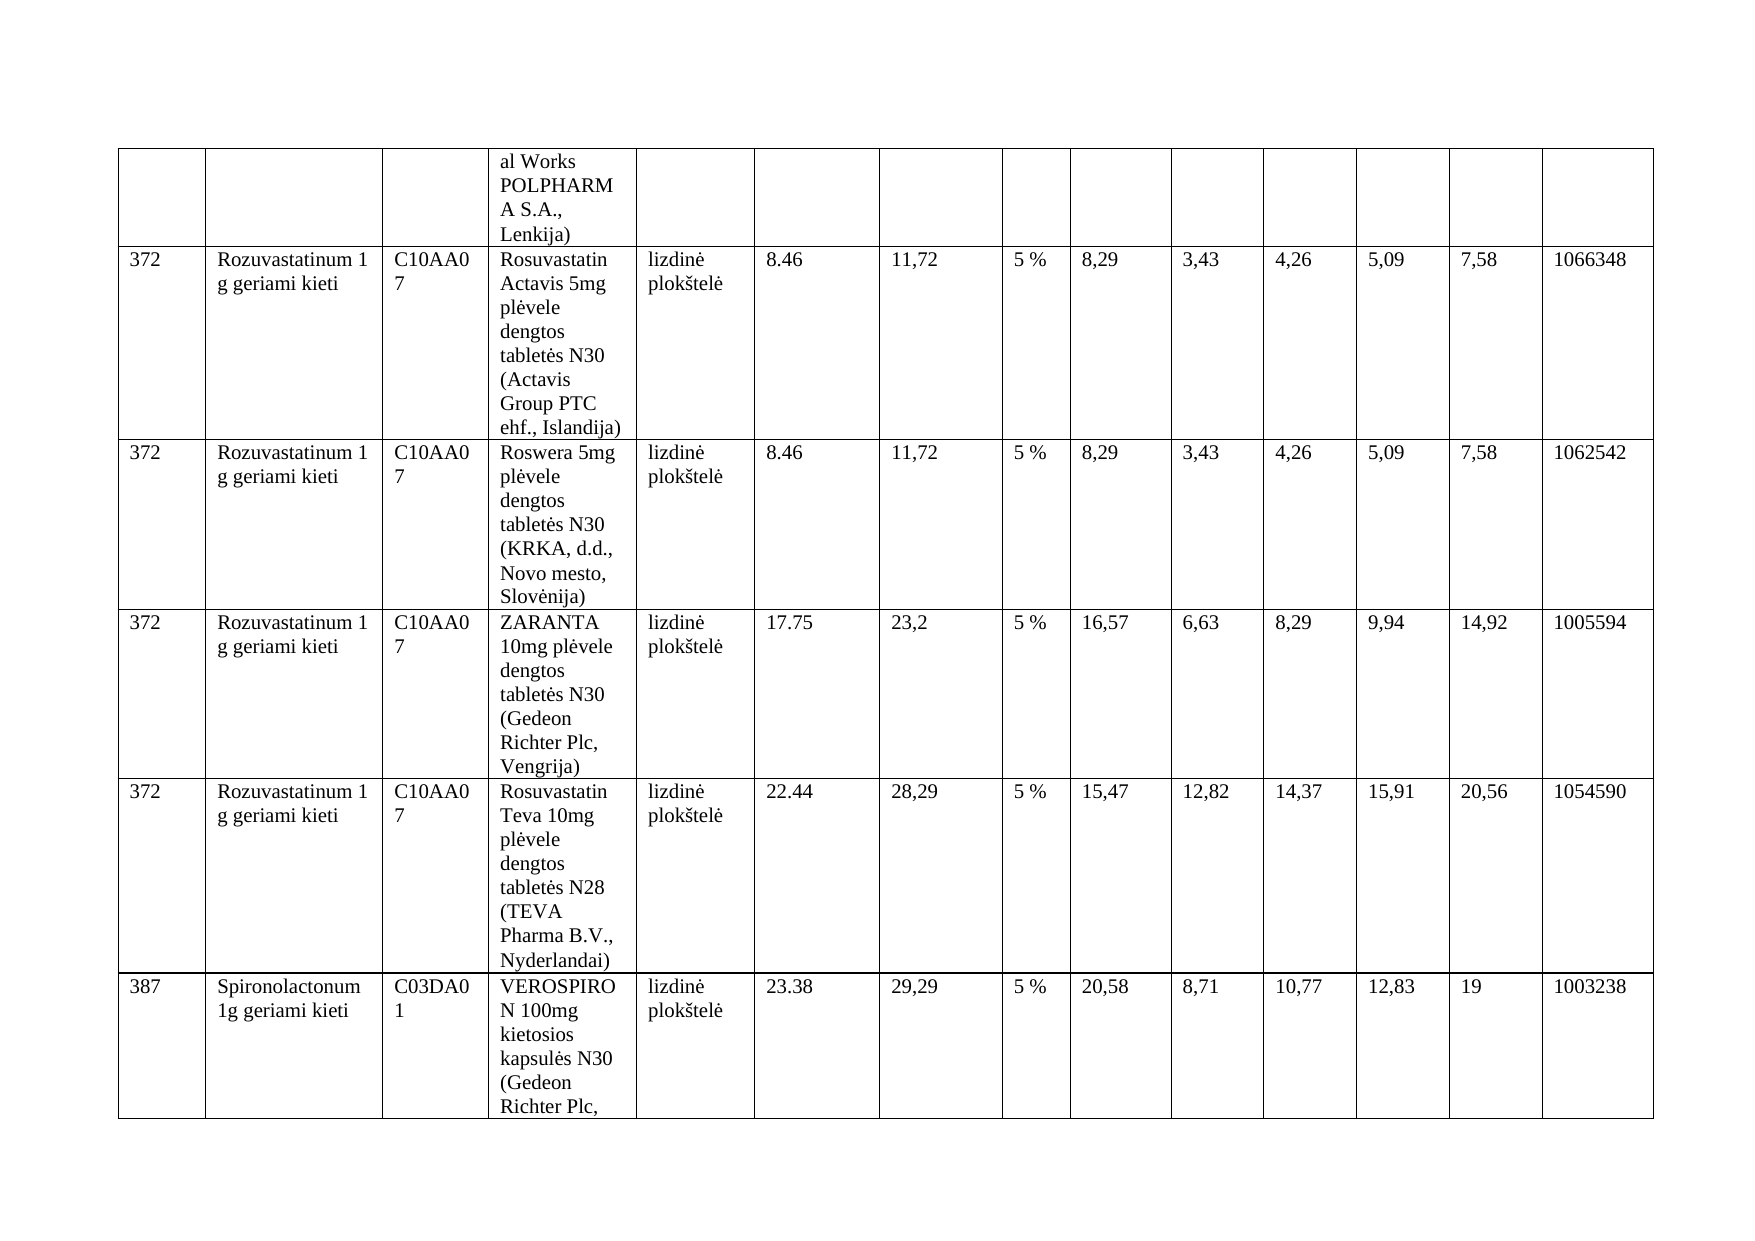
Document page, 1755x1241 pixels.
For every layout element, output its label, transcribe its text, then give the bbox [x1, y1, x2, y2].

table_cell 23,2 [880, 610, 1002, 778]
table_cell 372 [119, 610, 205, 778]
table_cell [637, 149, 754, 246]
table_cell Rozuvastatinum 1 g geriami kieti [206, 610, 382, 778]
table_cell 7,58 [1450, 247, 1542, 439]
table_cell Rozuvastatinum 1 g geriami kieti [206, 440, 382, 608]
table_cell [755, 149, 879, 246]
table_cell 8,29 [1071, 440, 1171, 608]
table_cell 8.46 [755, 247, 879, 439]
table_cell 5 % [1003, 247, 1070, 439]
table_cell 22.44 [755, 779, 879, 972]
table_cell 1066348 [1543, 247, 1653, 439]
table_cell 3,43 [1172, 247, 1263, 439]
table_cell Rosuvastatin Teva 10mg plėvele dengtos tabletės N28 (TEVA Pharma B.V., Nyderlandai) [489, 779, 636, 972]
table_cell 15,47 [1071, 779, 1171, 972]
table_cell 9,94 [1357, 610, 1449, 778]
table_cell al Works POLPHARMA S.A., Lenkija) [489, 149, 636, 246]
table_cell [1172, 149, 1263, 246]
table_cell 1054590 [1543, 779, 1653, 972]
table_cell 29,29 [880, 974, 1002, 1118]
table_cell 11,72 [880, 440, 1002, 608]
table_cell 28,29 [880, 779, 1002, 972]
table_cell 5 % [1003, 779, 1070, 972]
table_cell [880, 149, 1002, 246]
table_cell 5,09 [1357, 440, 1449, 608]
table_cell 14,92 [1450, 610, 1542, 778]
table_cell 6,63 [1172, 610, 1263, 778]
table_cell 10,77 [1264, 974, 1356, 1118]
table_cell 1062542 [1543, 440, 1653, 608]
table_cell 1005594 [1543, 610, 1653, 778]
table_cell 7,58 [1450, 440, 1542, 608]
table_cell 8.46 [755, 440, 879, 608]
table_cell lizdinė plokštelė [637, 440, 754, 608]
table_cell 372 [119, 247, 205, 439]
table_cell [206, 149, 382, 246]
table_cell C03DA01 [383, 974, 488, 1118]
table_cell 3,43 [1172, 440, 1263, 608]
table_cell 5 % [1003, 610, 1070, 778]
table_cell ZARANTA 10mg plėvele dengtos tabletės N30 (Gedeon Richter Plc, Vengrija) [489, 610, 636, 778]
table_cell 8,29 [1071, 247, 1171, 439]
table_cell Roswera 5mg plėvele dengtos tabletės N30 (KRKA, d.d., Novo mesto, Slovėnija) [489, 440, 636, 608]
table_cell 5 % [1003, 440, 1070, 608]
table_cell C10AA07 [383, 440, 488, 608]
table_cell 20,56 [1450, 779, 1542, 972]
table_cell Rozuvastatinum 1 g geriami kieti [206, 247, 382, 439]
table_cell 14,37 [1264, 779, 1356, 972]
table_cell 5 % [1003, 974, 1070, 1118]
table_cell VEROSPIRON 100mg kietosios kapsulės N30 (Gedeon Richter Plc, [489, 974, 636, 1118]
table_cell 12,82 [1172, 779, 1263, 972]
table_cell 17.75 [755, 610, 879, 778]
table_cell 8,29 [1264, 610, 1356, 778]
table_cell 4,26 [1264, 440, 1356, 608]
table_cell 11,72 [880, 247, 1002, 439]
table_cell [1003, 149, 1070, 246]
table_cell C10AA07 [383, 779, 488, 972]
table_cell 387 [119, 974, 205, 1118]
table_cell Rosuvastatin Actavis 5mg plėvele dengtos tabletės N30 (Actavis Group PTC ehf., Islandija) [489, 247, 636, 439]
table_cell 19 [1450, 974, 1542, 1118]
table_cell lizdinė plokštelė [637, 974, 754, 1118]
table_cell 4,26 [1264, 247, 1356, 439]
table_cell lizdinė plokštelė [637, 247, 754, 439]
table_cell [383, 149, 488, 246]
table_cell [1543, 149, 1653, 246]
table_cell 16,57 [1071, 610, 1171, 778]
table_cell Rozuvastatinum 1 g geriami kieti [206, 779, 382, 972]
table_cell 20,58 [1071, 974, 1171, 1118]
table_cell [1450, 149, 1542, 246]
table_cell 23.38 [755, 974, 879, 1118]
table_cell [119, 149, 205, 246]
table_cell lizdinė plokštelė [637, 610, 754, 778]
table_cell C10AA07 [383, 610, 488, 778]
table_cell [1071, 149, 1171, 246]
table_cell C10AA07 [383, 247, 488, 439]
table_cell 5,09 [1357, 247, 1449, 439]
table_cell [1264, 149, 1356, 246]
table_cell lizdinė plokštelė [637, 779, 754, 972]
table_cell 15,91 [1357, 779, 1449, 972]
table_cell 372 [119, 779, 205, 972]
table_cell [1357, 149, 1449, 246]
table_cell 372 [119, 440, 205, 608]
table_cell 1003238 [1543, 974, 1653, 1118]
table_cell 12,83 [1357, 974, 1449, 1118]
table_cell Spironolactonum 1g geriami kieti [206, 974, 382, 1118]
table_cell 8,71 [1172, 974, 1263, 1118]
